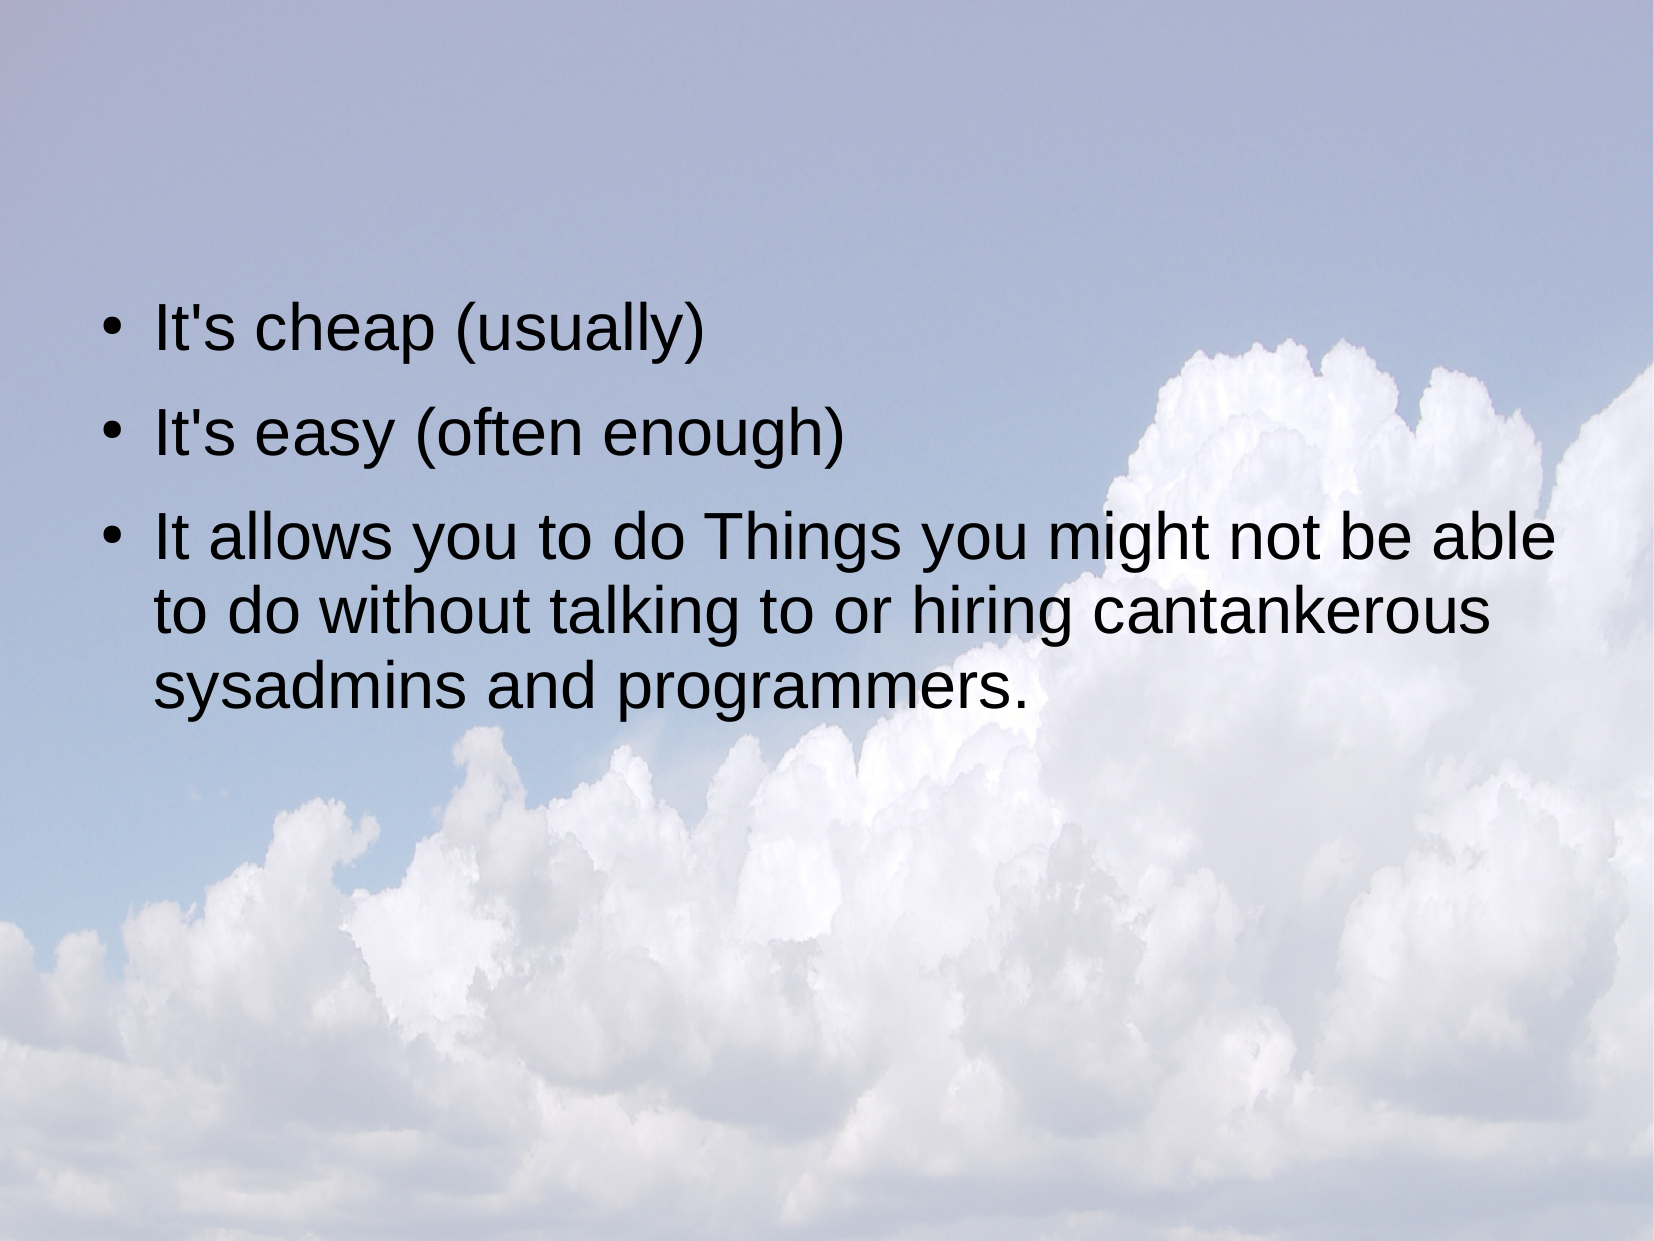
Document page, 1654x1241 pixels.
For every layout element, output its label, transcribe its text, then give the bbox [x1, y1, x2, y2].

picture [0, 0, 1654, 1241]
list It's cheap (usually) It's easy (often enough) It allows you to do Things you might not be able to do without talking to or hiring cantankerous sysadmins and programmers. [82, 290, 1571, 1109]
